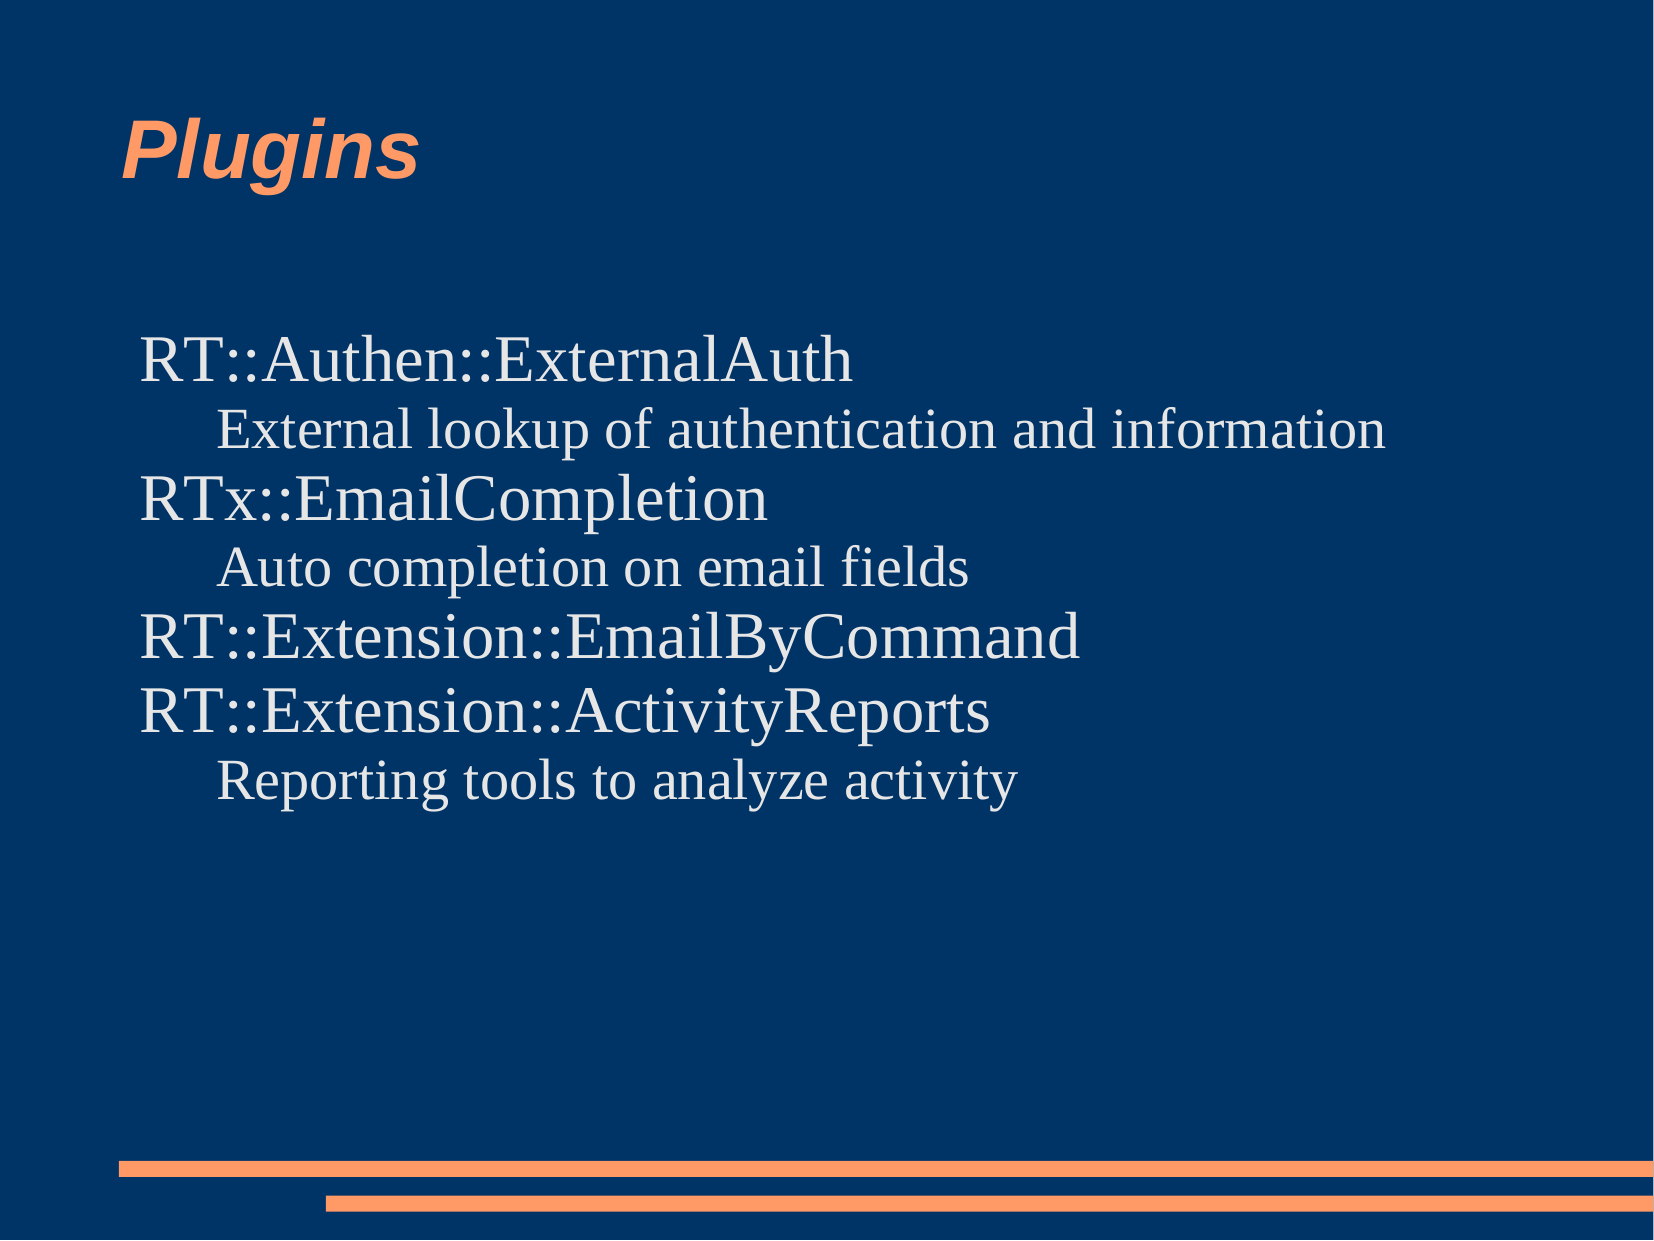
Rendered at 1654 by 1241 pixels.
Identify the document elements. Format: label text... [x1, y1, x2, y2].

title Plugins [121, 46, 1534, 254]
list RT::Authen::ExternalAuth External lookup of authentication and information RTx::EmailCompletion Auto completion on email fields RT::Extension::EmailByCommand RT::Extension::ActivityReports Reporting tools to analyze activity [121, 322, 1561, 1118]
